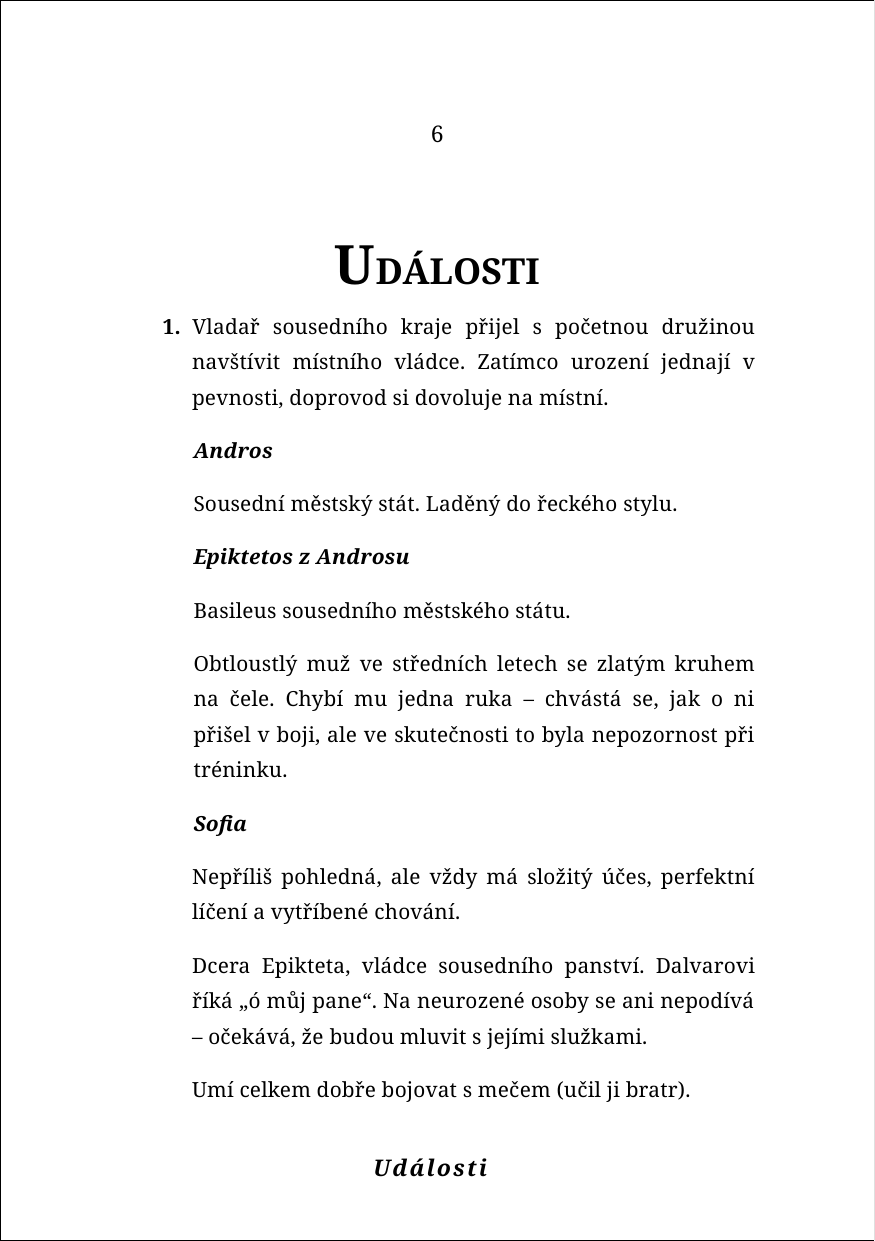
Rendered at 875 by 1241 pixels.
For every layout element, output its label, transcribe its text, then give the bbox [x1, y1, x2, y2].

list Sofia [156, 809, 756, 837]
list Umí celkem dobře bojovat s mečem (učil ji bratr). [162, 1075, 756, 1103]
list Andros [156, 436, 756, 464]
list Vladař sousedního kraje přijel s početnou družinou navštívit místního vládce. Zatímco urození jednají v pevnosti, doprovod si dovoluje na místní. [162, 312, 756, 411]
list Epiktetos z Androsu [156, 542, 756, 571]
subtitle Události [118, 226, 756, 300]
list Sousední městský stát. Laděný do řeckého stylu. [156, 489, 756, 518]
list Basileus sousedního městského státu. [156, 596, 756, 624]
list Obtloustlý muž ve středních letech se zlatým kruhem na čele. Chybí mu jedna ruka – chvástá se, jak o ni přišel v boji, ale ve skutečnosti to byla nepozornost při tréninku. [156, 649, 756, 784]
list Dcera Epikteta, vládce sousedního panství. Dalvarovi říká „ó můj pane“. Na neurozené osoby se ani nepodívá – očekává, že budou mluvit s jejími služkami. [162, 951, 756, 1050]
list Nepříliš pohledná, ale vždy má složitý účes, perfektní líčení a vytříbené chování. [162, 862, 756, 926]
